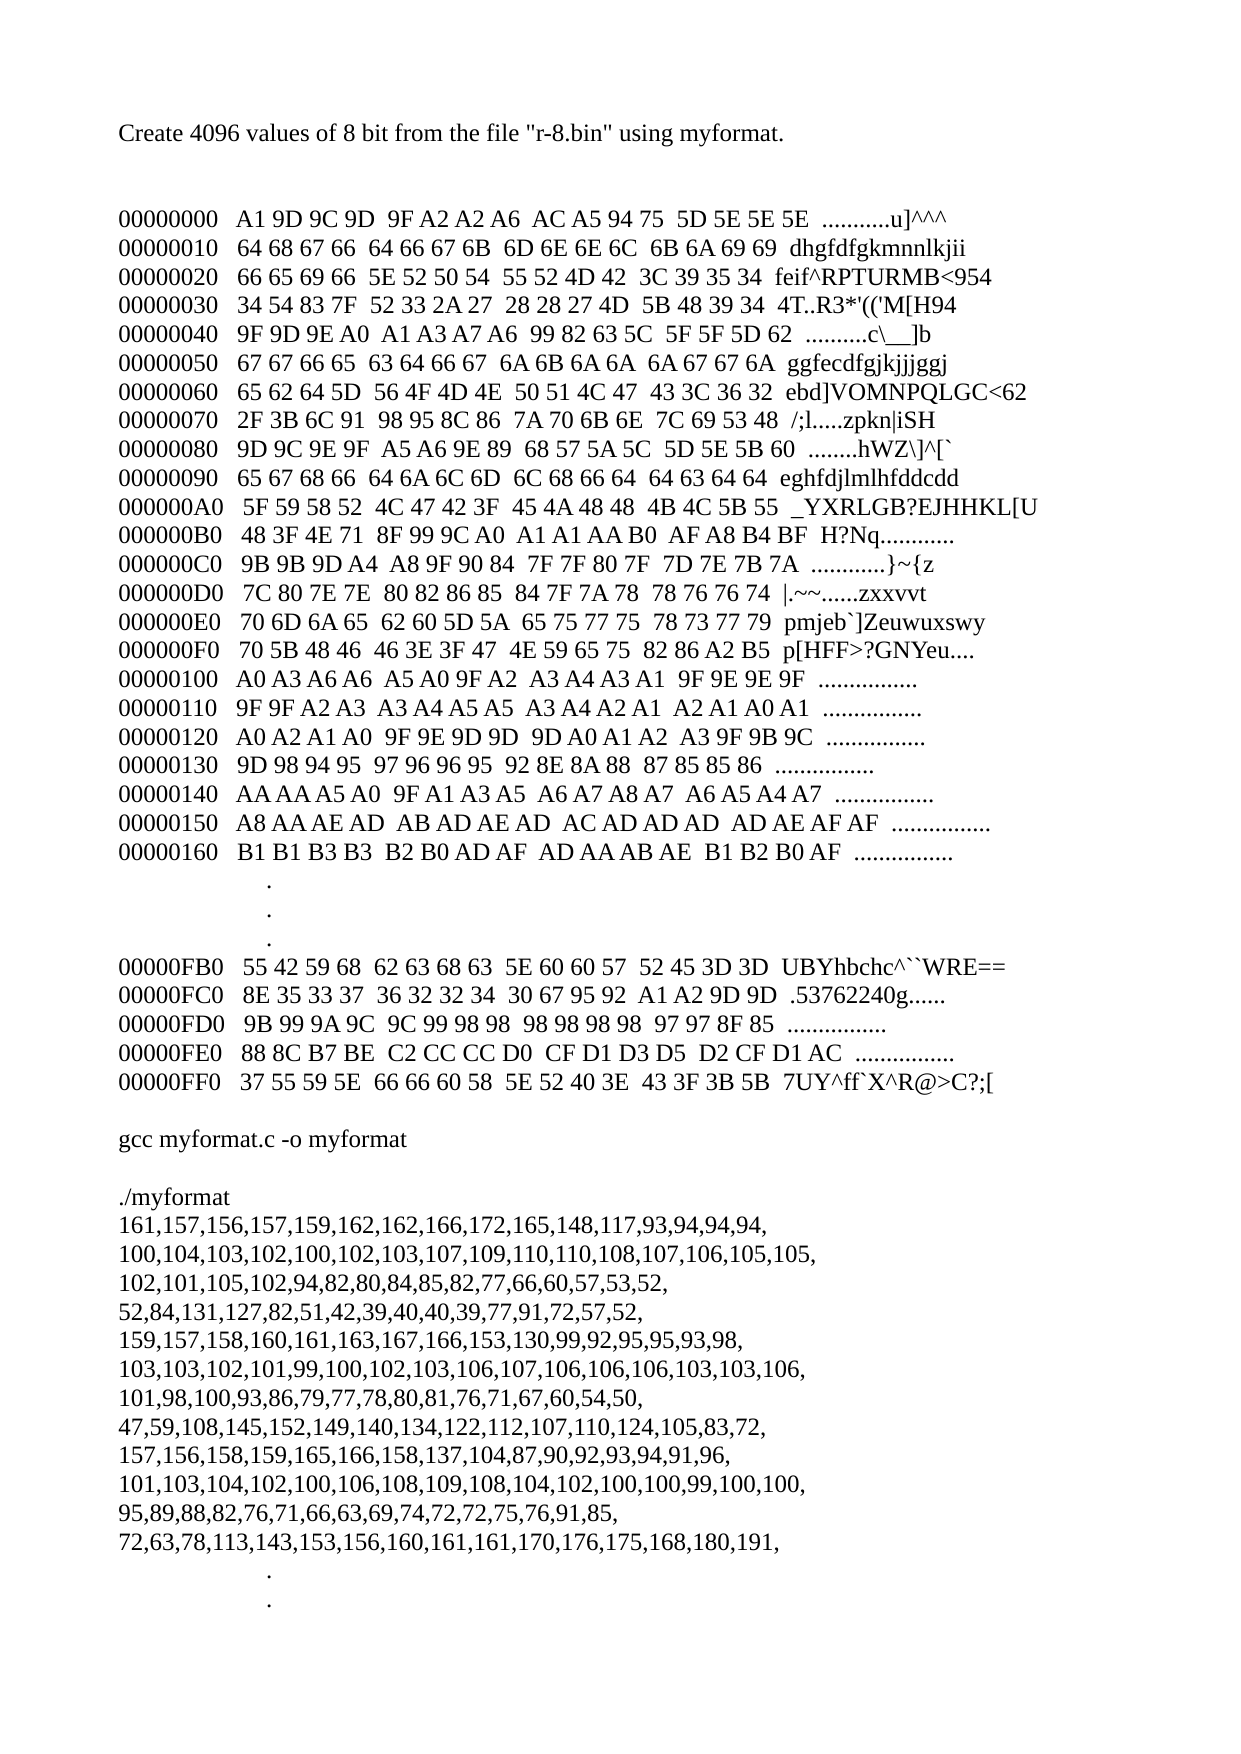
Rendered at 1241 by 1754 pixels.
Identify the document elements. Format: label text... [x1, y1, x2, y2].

text 00000090 65 67 68 66 64 6A 6C 6D 6C 68 66 64 64 63 64 64 eghfdjlmlhfddcdd [118, 463, 1122, 492]
text 00000FE0 88 8C B7 BE C2 CC CC D0 CF D1 D3 D5 D2 CF D1 AC ................ [118, 1038, 1122, 1067]
text 000000F0 70 5B 48 46 46 3E 3F 47 4E 59 65 75 82 86 A2 B5 p[HFF>?GNYeu.... [118, 636, 1122, 664]
text 00000FB0 55 42 59 68 62 63 68 63 5E 60 60 57 52 45 3D 3D UBYhbchc^``WRE== [118, 952, 1122, 981]
text 00000160 B1 B1 B3 B3 B2 B0 AD AF AD AA AB AE B1 B2 B0 AF ................ [118, 837, 1122, 866]
text 00000060 65 62 64 5D 56 4F 4D 4E 50 51 4C 47 43 3C 36 32 ebd]VOMNPQLGC<62 [118, 377, 1122, 406]
text 00000020 66 65 69 66 5E 52 50 54 55 52 4D 42 3C 39 35 34 feif^RPTURMB<954 [118, 262, 1122, 291]
text 101,103,104,102,100,106,108,109,108,104,102,100,100,99,100,100, [118, 1469, 1122, 1498]
text 00000FC0 8E 35 33 37 36 32 32 34 30 67 95 92 A1 A2 9D 9D .53762240g...... [118, 981, 1122, 1009]
text 00000100 A0 A3 A6 A6 A5 A0 9F A2 A3 A4 A3 A1 9F 9E 9E 9F ................ [118, 664, 1122, 693]
text 00000070 2F 3B 6C 91 98 95 8C 86 7A 70 6B 6E 7C 69 53 48 /;l.....zpkn|iSH [118, 406, 1122, 434]
text 00000030 34 54 83 7F 52 33 2A 27 28 28 27 4D 5B 48 39 34 4T..R3*'(('M[H94 [118, 291, 1122, 319]
text 72,63,78,113,143,153,156,160,161,161,170,176,175,168,180,191, [118, 1527, 1122, 1556]
text 95,89,88,82,76,71,66,63,69,74,72,72,75,76,91,85, [118, 1498, 1122, 1527]
text 00000000 A1 9D 9C 9D 9F A2 A2 A6 AC A5 94 75 5D 5E 5E 5E ...........u]^^^ [118, 204, 1122, 233]
text 159,157,158,160,161,163,167,166,153,130,99,92,95,95,93,98, [118, 1326, 1122, 1354]
text 47,59,108,145,152,149,140,134,122,112,107,110,124,105,83,72, [118, 1412, 1122, 1441]
text 00000120 A0 A2 A1 A0 9F 9E 9D 9D 9D A0 A1 A2 A3 9F 9B 9C ................ [118, 722, 1122, 751]
text 00000040 9F 9D 9E A0 A1 A3 A7 A6 99 82 63 5C 5F 5F 5D 62 ..........c\__]b [118, 319, 1122, 348]
text 000000A0 5F 59 58 52 4C 47 42 3F 45 4A 48 48 4B 4C 5B 55 _YXRLGB?EJHHKL[U [118, 492, 1122, 521]
text 00000150 A8 AA AE AD AB AD AE AD AC AD AD AD AD AE AF AF ................ [118, 808, 1122, 837]
text Create 4096 values of 8 bit from the file "r-8.bin" using myformat. [118, 118, 1122, 147]
text 00000110 9F 9F A2 A3 A3 A4 A5 A5 A3 A4 A2 A1 A2 A1 A0 A1 ................ [118, 693, 1122, 722]
text 000000E0 70 6D 6A 65 62 60 5D 5A 65 75 77 75 78 73 77 79 pmjeb`]Zeuwuxswy [118, 607, 1122, 636]
text 102,101,105,102,94,82,80,84,85,82,77,66,60,57,53,52, [118, 1268, 1122, 1297]
text 00000140 AA AA A5 A0 9F A1 A3 A5 A6 A7 A8 A7 A6 A5 A4 A7 ................ [118, 779, 1122, 808]
text . [118, 923, 1122, 952]
text 161,157,156,157,159,162,162,166,172,165,148,117,93,94,94,94, [118, 1211, 1122, 1239]
text 00000010 64 68 67 66 64 66 67 6B 6D 6E 6E 6C 6B 6A 69 69 dhgfdfgkmnnlkjii [118, 233, 1122, 262]
text . [118, 866, 1122, 894]
text 00000050 67 67 66 65 63 64 66 67 6A 6B 6A 6A 6A 67 67 6A ggfecdfgjkjjjggj [118, 348, 1122, 377]
text 000000D0 7C 80 7E 7E 80 82 86 85 84 7F 7A 78 78 76 76 74 |.~~......zxxvvt [118, 578, 1122, 607]
text 00000FD0 9B 99 9A 9C 9C 99 98 98 98 98 98 98 97 97 8F 85 ................ [118, 1009, 1122, 1038]
text . [118, 1556, 1122, 1584]
text 52,84,131,127,82,51,42,39,40,40,39,77,91,72,57,52, [118, 1297, 1122, 1326]
text ./myformat [118, 1182, 1122, 1211]
text 100,104,103,102,100,102,103,107,109,110,110,108,107,106,105,105, [118, 1239, 1122, 1268]
text 157,156,158,159,165,166,158,137,104,87,90,92,93,94,91,96, [118, 1441, 1122, 1469]
text gcc myformat.c -o myformat [118, 1124, 1122, 1153]
text 00000130 9D 98 94 95 97 96 96 95 92 8E 8A 88 87 85 85 86 ................ [118, 751, 1122, 779]
text 103,103,102,101,99,100,102,103,106,107,106,106,106,103,103,106, [118, 1354, 1122, 1383]
text . [118, 1584, 1122, 1613]
text 00000080 9D 9C 9E 9F A5 A6 9E 89 68 57 5A 5C 5D 5E 5B 60 ........hWZ\]^[` [118, 434, 1122, 463]
text 101,98,100,93,86,79,77,78,80,81,76,71,67,60,54,50, [118, 1383, 1122, 1412]
text 000000C0 9B 9B 9D A4 A8 9F 90 84 7F 7F 80 7F 7D 7E 7B 7A ............}~{z [118, 549, 1122, 578]
text . [118, 894, 1122, 923]
text 00000FF0 37 55 59 5E 66 66 60 58 5E 52 40 3E 43 3F 3B 5B 7UY^ff`X^R@>C?;[ [118, 1067, 1122, 1096]
text 000000B0 48 3F 4E 71 8F 99 9C A0 A1 A1 AA B0 AF A8 B4 BF H?Nq............ [118, 521, 1122, 549]
